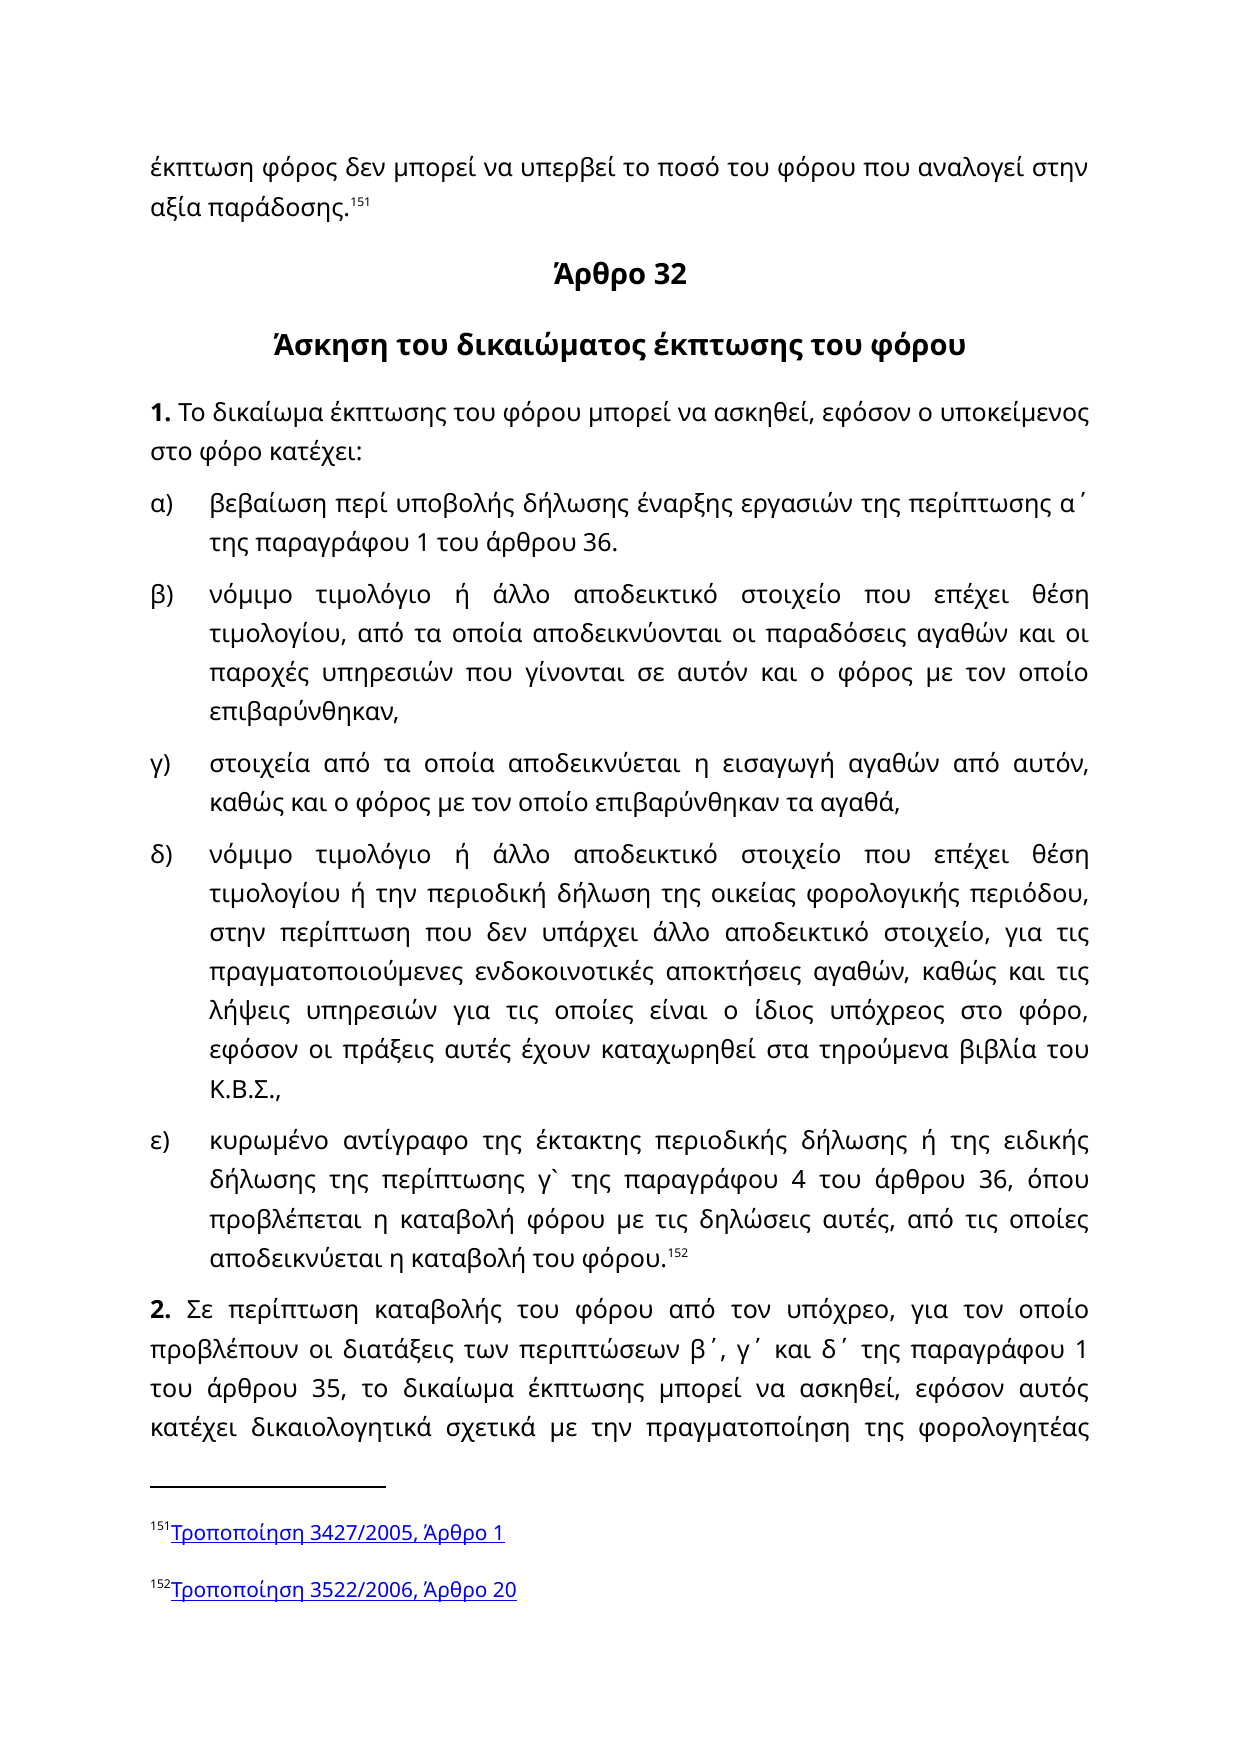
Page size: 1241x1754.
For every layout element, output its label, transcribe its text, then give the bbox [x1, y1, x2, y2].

text έκπτωση φόρος δεν μπορεί να υπερβεί το ποσό του φόρου που αναλογεί στην αξία παράδοσης. [150, 150, 1090, 223]
list β) νόμιμο τιμολόγιο ή άλλο αποδεικτικό στοιχείο που επέχει θέση τιμολογίου, από τα οποία αποδεικνύονται οι παραδόσεις αγαθών και οι παροχές υπηρεσιών που γίνονται σε αυτόν και ο φόρος με τον οποίο επιβαρύνθηκαν, [150, 576, 1090, 728]
subtitle Άρθρο 32 [150, 253, 1090, 293]
list α) βεβαίωση περί υποβολής δήλωσης έναρξης εργασιών της περίπτωσης α΄ της παραγράφου 1 του άρθρου 36. [150, 485, 1090, 559]
subtitle Άσκηση του δικαιώματος έκπτωσης του φόρου [150, 324, 1090, 364]
list δ) νόμιμο τιμολόγιο ή άλλο αποδεικτικό στοιχείο που επέχει θέση τιμολογίου ή την περιοδική δήλωση της οικείας φορολογικής περιόδου, στην περίπτωση που δεν υπάρχει άλλο αποδεικτικό στοιχείο, για τις πραγματοποιούμενες ενδοκοινοτικές αποκτήσεις αγαθών, καθώς και τις λήψεις υπηρεσιών για τις οποίες είναι ο ίδιος υπόχρεος στο φόρο, εφόσον οι πράξεις αυτές έχουν καταχωρηθεί στα τηρούμενα βιβλία του Κ.Β.Σ., [150, 836, 1090, 1105]
text 1. Το δικαίωμα έκπτωσης του φόρου μπορεί να ασκηθεί, εφόσον ο υποκείμενος στο φόρο κατέχει: [150, 394, 1090, 468]
list ε) κυρωμένο αντίγραφο της έκτακτης περιοδικής δήλωσης ή της ειδικής δήλωσης της περίπτωσης γ` της παραγράφου 4 του άρθρου 36, όπου προβλέπεται η καταβολή φόρου με τις δηλώσεις αυτές, από τις οποίες αποδεικνύεται η καταβολή του φόρου. [150, 1123, 1090, 1274]
list γ) στοιχεία από τα οποία αποδεικνύεται η εισαγωγή αγαθών από αυτόν, καθώς και ο φόρος με τον οποίο επιβαρύνθηκαν τα αγαθά, [150, 745, 1090, 819]
text Τροποποίηση 3427/2005, Άρθρο 1 [150, 1518, 1090, 1546]
text Τροποποίηση 3522/2006, Άρθρο 20 [150, 1576, 1090, 1604]
text 2. Σε περίπτωση καταβολής του φόρου από τον υπόχρεο, για τον οποίο προβλέπουν οι διατάξεις των περιπτώσεων β΄, γ΄ και δ΄ της παραγράφου 1 του άρθρου 35, το δικαίωμα έκπτωσης μπορεί να ασκηθεί, εφόσον αυτός κατέχει δικαιολογητικά σχετικά με την πραγματοποίηση της φορολογητέας [150, 1292, 1090, 1444]
